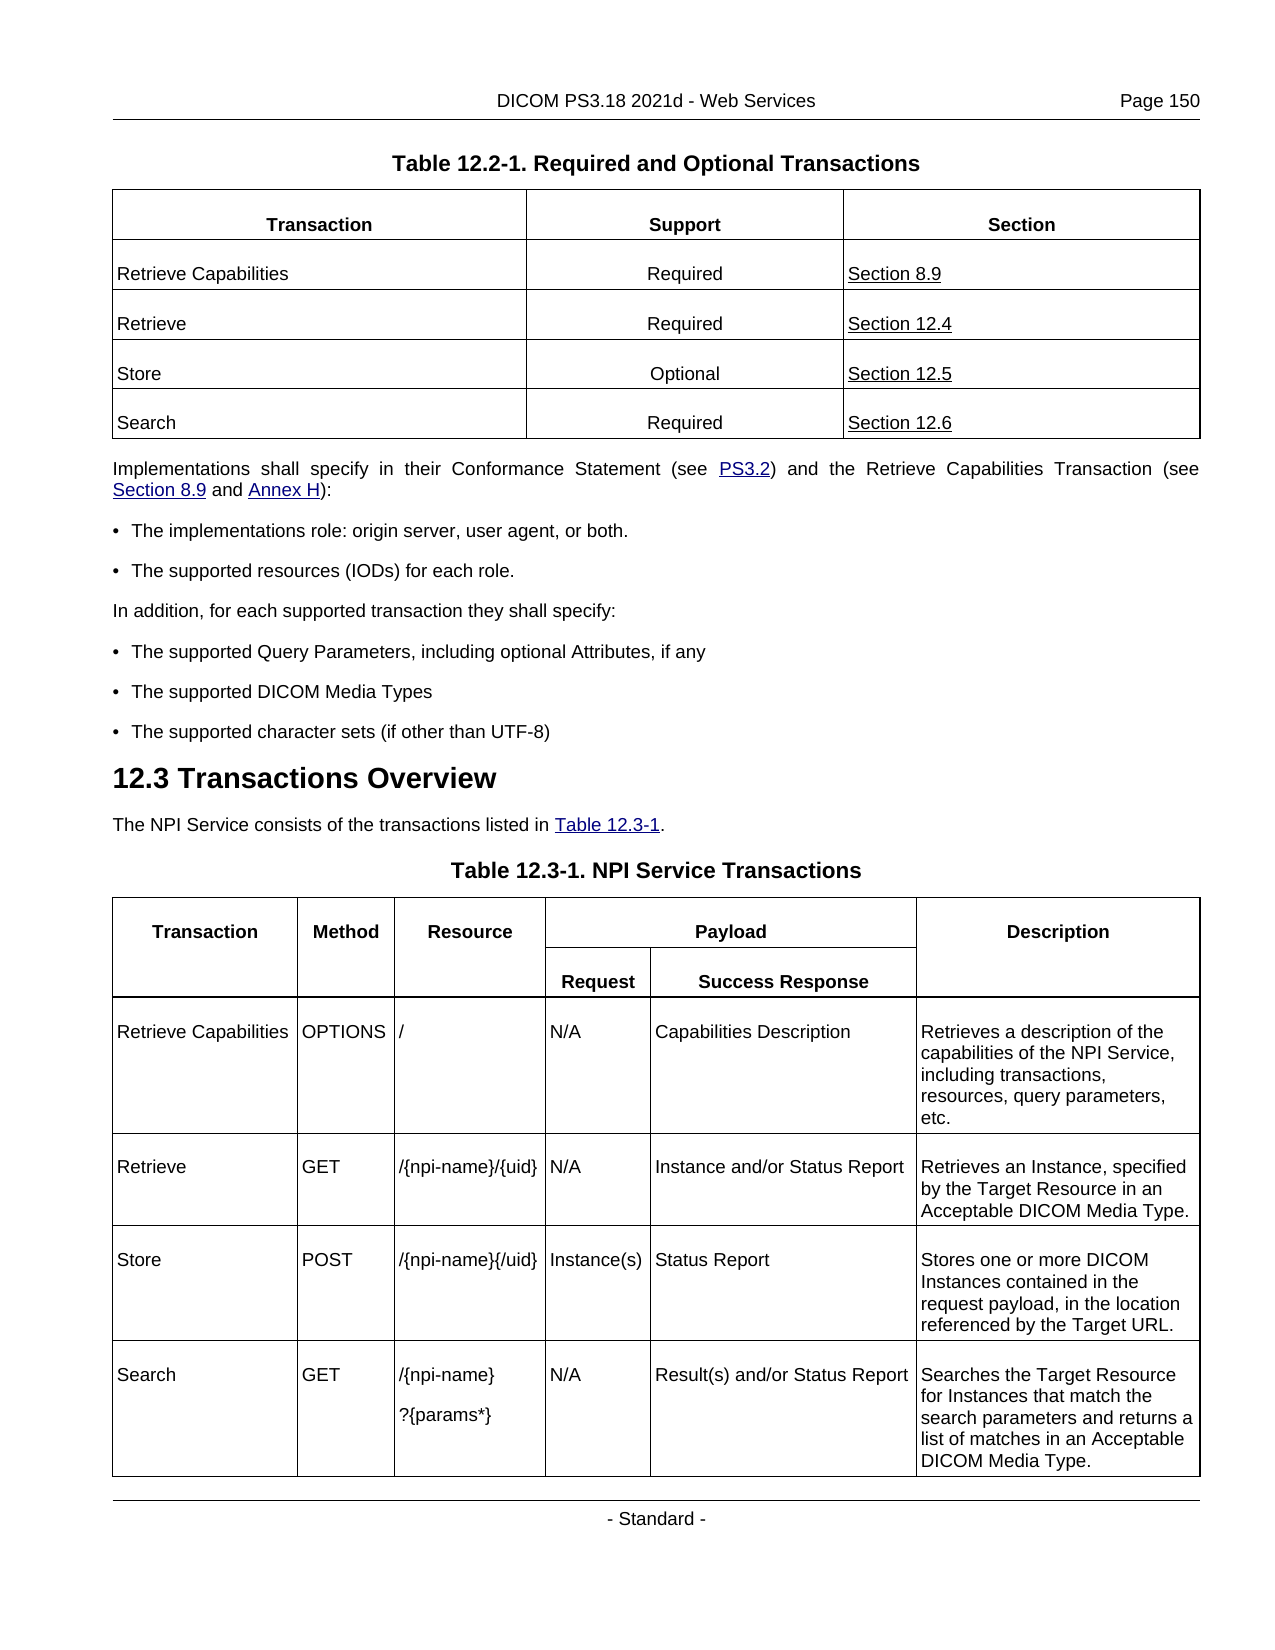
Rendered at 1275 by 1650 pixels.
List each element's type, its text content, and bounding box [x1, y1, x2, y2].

text In addition, for each supported transaction they shall specify: [112, 600, 1200, 622]
table_header Resource [395, 898, 545, 996]
text • The supported Query Parameters, including optional Attributes, if any [112, 640, 1200, 662]
table_cell POST [298, 1226, 394, 1339]
table_cell Store [113, 1226, 297, 1339]
table_header Transaction [113, 898, 297, 996]
table_cell Search [113, 389, 526, 438]
table_cell Request [546, 948, 650, 996]
table_header Support [527, 190, 843, 239]
table_cell Required [527, 389, 843, 438]
table_header Section [844, 190, 1199, 239]
table_cell Result(s) and/or Status Report [651, 1341, 916, 1476]
table_cell Searches the Target Resource for Instances that match the search parameters and returns a list of matches in an Acceptable DICOM Media Type. [917, 1341, 1199, 1476]
table_header Method [298, 898, 394, 996]
table_cell Section 12.4 [844, 290, 1199, 338]
table_cell Optional [527, 340, 843, 388]
table_cell Stores one or more DICOM Instances contained in the request payload, in the location referenced by the Target URL. [917, 1226, 1199, 1339]
table_cell Retrieves a description of the capabilities of the NPI Service, including transactions, resources, query parameters, etc. [917, 998, 1199, 1132]
table_cell Section 12.6 [844, 389, 1199, 438]
text Table 12.2-1. Required and Optional Transactions [112, 150, 1200, 176]
table_cell Retrieve [113, 1134, 297, 1225]
text • The supported character sets (if other than UTF-8) [112, 721, 1200, 743]
text Table 12.3-1. NPI Service Transactions [112, 858, 1200, 883]
table_cell Status Report [651, 1226, 916, 1339]
table_cell Instance and/or Status Report [651, 1134, 916, 1225]
table_cell /{npi-name}/{uid} [395, 1134, 545, 1225]
table_cell OPTIONS [298, 998, 394, 1132]
text • The supported resources (IODs) for each role. [112, 560, 1200, 581]
table_cell / [395, 998, 545, 1132]
table_cell Retrieve Capabilities [113, 240, 526, 289]
text The NPI Service consists of the transactions listed in Table 12.3-1. [112, 814, 1200, 835]
table_header Description [917, 898, 1199, 996]
table_cell Retrieves an Instance, specified by the Target Resource in an Acceptable DICOM Media Type. [917, 1134, 1199, 1225]
table_cell /{npi-name} ?{params*} [395, 1341, 545, 1476]
table_cell Retrieve [113, 290, 526, 338]
table_cell Store [113, 340, 526, 388]
table_cell Instance(s) [546, 1226, 650, 1339]
table_cell GET [298, 1341, 394, 1476]
table_cell N/A [546, 1341, 650, 1476]
table_cell Retrieve Capabilities [113, 998, 297, 1132]
table_cell Required [527, 290, 843, 338]
table_header Payload [546, 898, 916, 947]
table_cell Section 8.9 [844, 240, 1199, 289]
table_cell Search [113, 1341, 297, 1476]
table_cell Success Response [651, 948, 916, 996]
table_cell /{npi-name}{/uid} [395, 1226, 545, 1339]
text • The implementations role: origin server, user agent, or both. [112, 519, 1200, 541]
table_cell GET [298, 1134, 394, 1225]
table_header Transaction [113, 190, 526, 239]
table_cell Section 12.5 [844, 340, 1199, 388]
table_cell Capabilities Description [651, 998, 916, 1132]
table_cell Required [527, 240, 843, 289]
text • The supported DICOM Media Types [112, 681, 1200, 702]
text Implementations shall specify in their Conformance Statement (see PS3.2) and the Retrieve Capabilities Transaction (see Section 8.9 and Annex H): [112, 458, 1200, 501]
text 12.3 Transactions Overview [112, 761, 1200, 795]
table_cell N/A [546, 1134, 650, 1225]
table_cell N/A [546, 998, 650, 1132]
